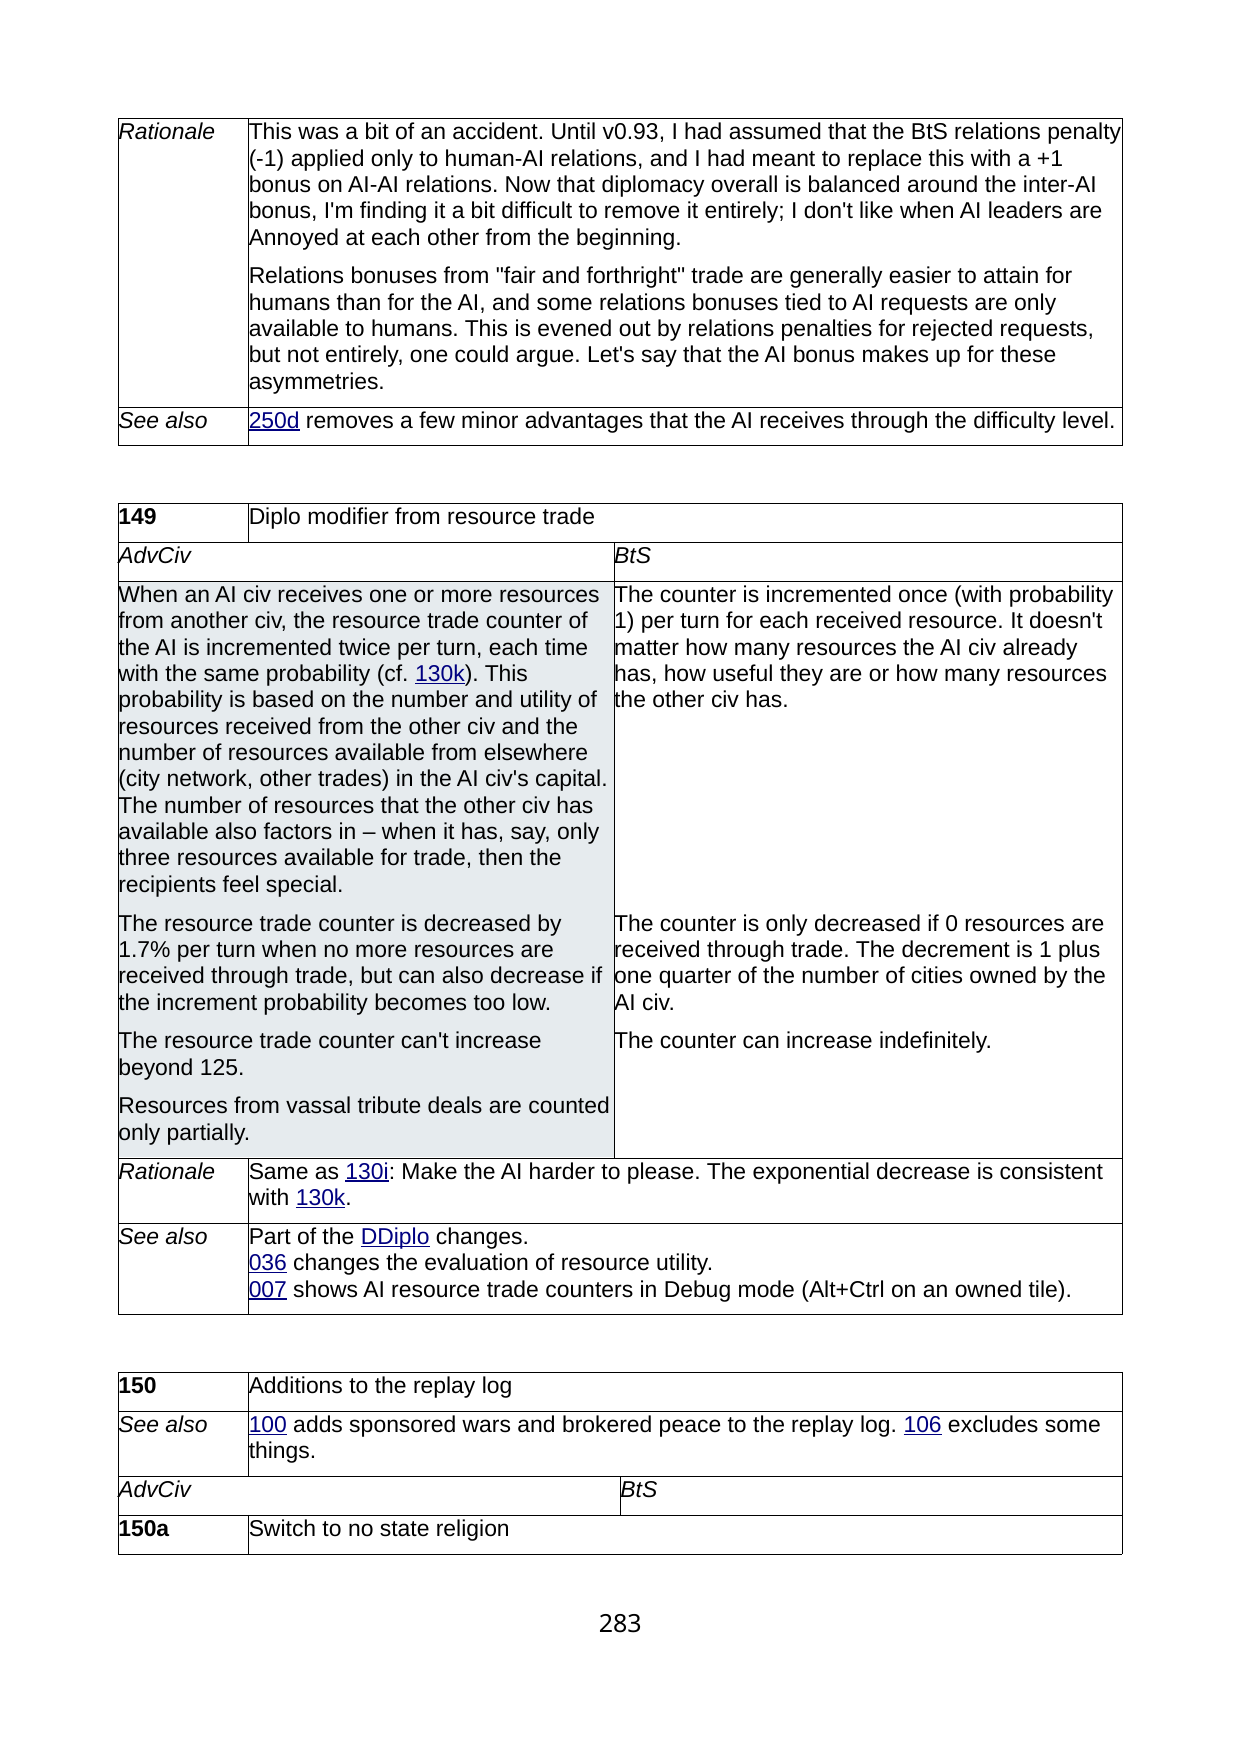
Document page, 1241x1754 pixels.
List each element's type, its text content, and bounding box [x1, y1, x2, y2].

table_cell BtS [621, 1477, 1122, 1515]
table_cell Rationale [119, 1159, 248, 1223]
table_header 149 [119, 504, 248, 542]
table_cell Switch to no state religion [249, 1516, 1122, 1554]
table_cell See also [119, 408, 248, 445]
table_cell Part of the DDiplo changes. 036 changes the evaluation of resource utility. 007 shows AI resource trade counters in Debug mode (Alt+Ctrl on an owned tile). [249, 1224, 1122, 1314]
table_cell BtS [615, 543, 1122, 581]
table_cell AdvCiv [119, 1477, 620, 1515]
table_cell When an AI civ receives one or more resources from another civ, the resource trade counter of the AI is incremented twice per turn, each time with the same probability (cf. 130k). This probability is based on the number and utility of resources received from the other civ and the number of resources available from elsewhere (city network, other trades) in the AI civ's capital. The number of resources that the other civ has available also factors in – when it has, say, only three resources available for trade, then the recipients feel special. The resource trade counter is decreased by 1.7% per turn when no more resources are received through trade, but can also decrease if the increment probability becomes too low. The resource trade counter can't increase beyond 125. Resources from vassal tribute deals are counted only partially. [119, 582, 614, 1157]
table_cell 100 adds sponsored wars and brokered peace to the replay log. 106 excludes some things. [249, 1412, 1122, 1476]
table_cell This was a bit of an accident. Until v0.93, I had assumed that the BtS relations penalty (-1) applied only to human-AI relations, and I had meant to replace this with a +1 bonus on AI-AI relations. Now that diplomacy overall is balanced around the inter-AI bonus, I'm finding it a bit difficult to remove it entirely; I don't like when AI leaders are Annoyed at each other from the beginning. Relations bonuses from "fair and forthright" trade are generally easier to attain for humans than for the AI, and some relations bonuses tied to AI requests are only available to humans. This is evened out by relations penalties for rejected requests, but not entirely, one could argue. Let's say that the AI bonus makes up for these asymmetries. [249, 119, 1122, 407]
table_header Diplo modifier from resource trade [249, 504, 1122, 542]
table_header 150 [119, 1373, 248, 1411]
table_cell The counter is incremented once (with probability 1) per turn for each received resource. It doesn't matter how many resources the AI civ already has, how useful they are or how many resources the other civ has. The counter is only decreased if 0 resources are received through trade. The decrement is 1 plus one quarter of the number of cities owned by the AI civ. The counter can increase indefinitely. [615, 582, 1122, 1157]
table_cell See also [119, 1224, 248, 1314]
table_header Additions to the replay log [249, 1373, 1122, 1411]
table_cell Same as 130i: Make the AI harder to please. The exponential decrease is consistent with 130k. [249, 1159, 1122, 1223]
table_cell Rationale [119, 119, 248, 407]
table_cell See also [119, 1412, 248, 1476]
table_cell 250d removes a few minor advantages that the AI receives through the difficulty level. [249, 408, 1122, 445]
table_cell AdvCiv [119, 543, 614, 581]
table_cell 150a [119, 1516, 248, 1554]
